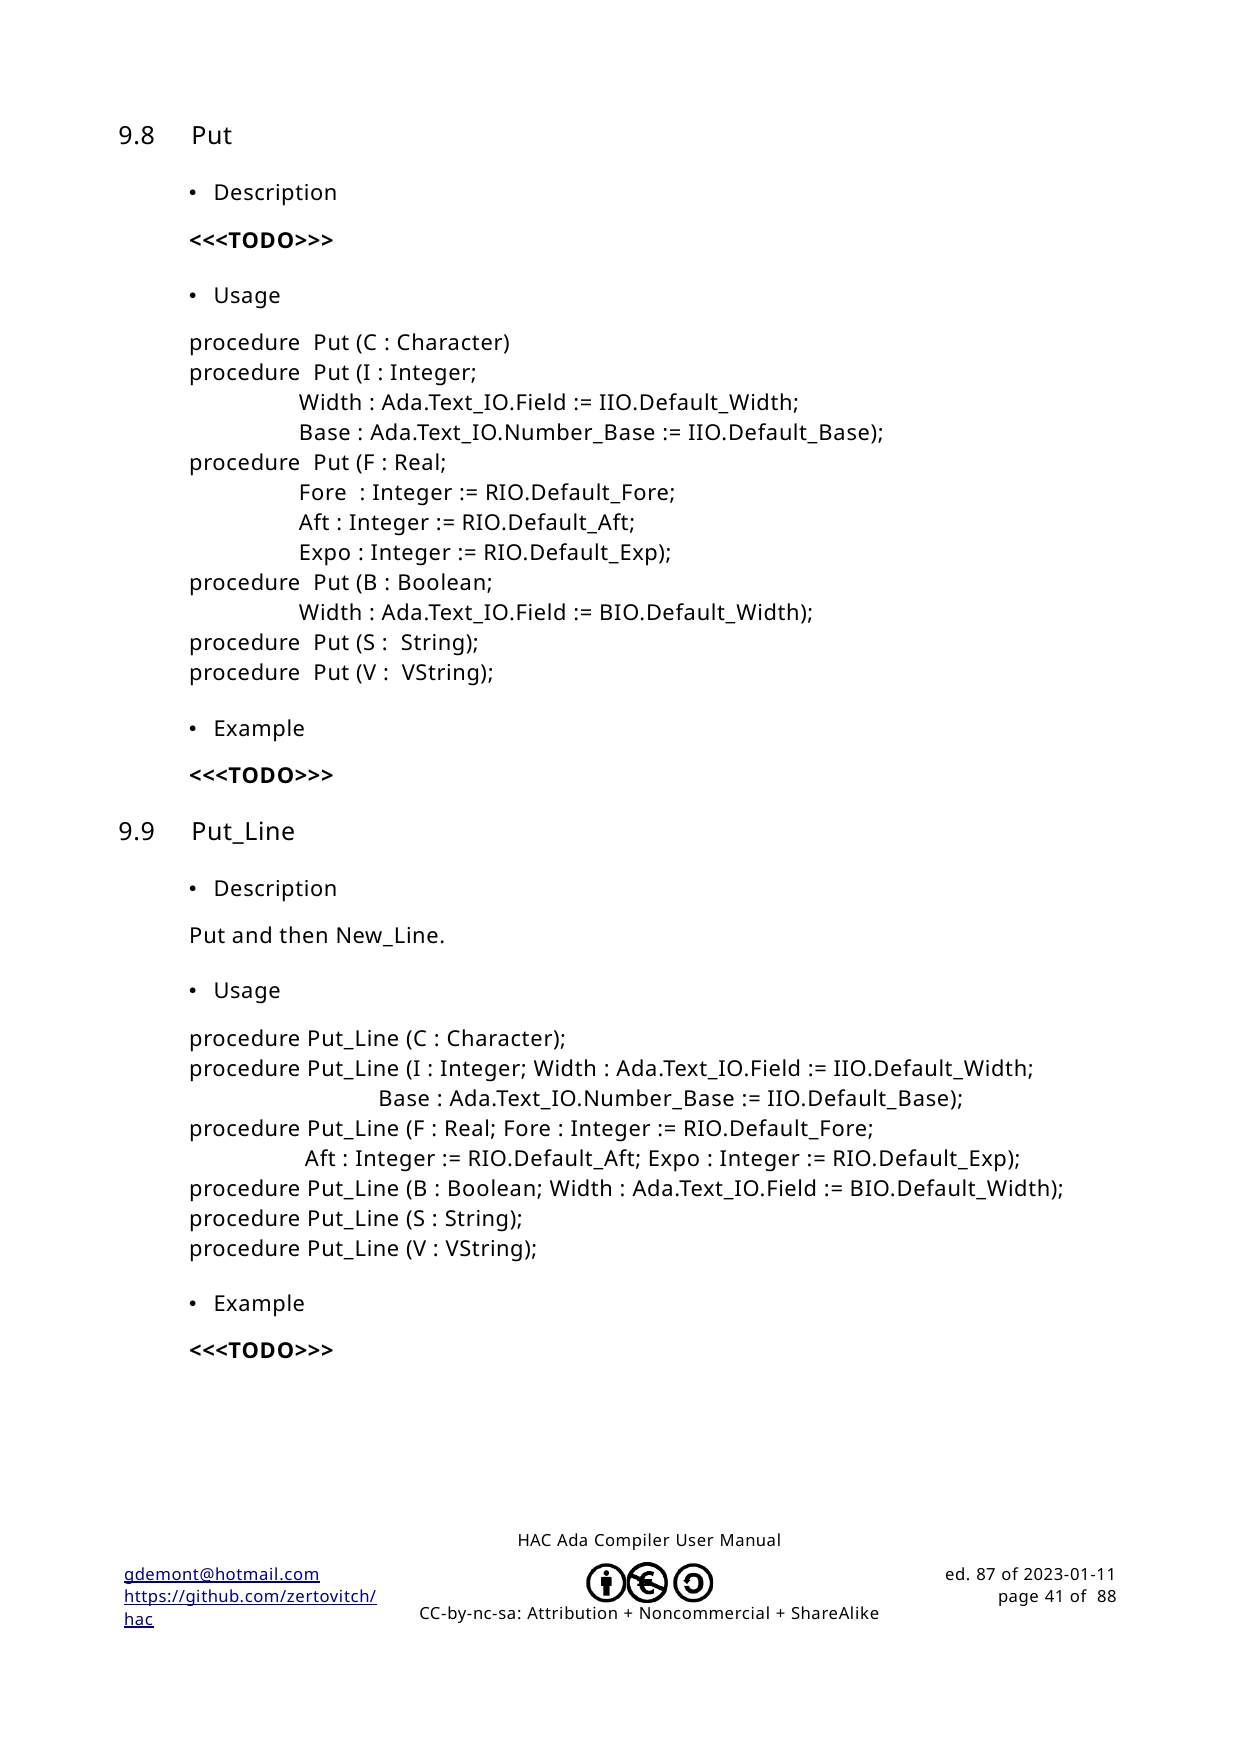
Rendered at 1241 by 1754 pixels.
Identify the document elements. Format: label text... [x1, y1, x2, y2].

subtitle Description [189, 176, 1122, 207]
text procedure Put_Line (B : Boolean; Width : Ada.Text_IO.Field := BIO.Default_Width); [189, 1173, 1122, 1203]
text <<<TODO>>> [189, 1335, 1122, 1365]
text procedure Put (I : Integer; [189, 357, 1122, 387]
text Fore : Integer := RIO.Default_Fore; [189, 477, 1122, 507]
subtitle Usage [189, 278, 1122, 309]
text procedure Put (C : Character) [189, 327, 1122, 357]
subtitle Put_Line [118, 813, 1122, 847]
text procedure Put (B : Boolean; [189, 567, 1122, 597]
subtitle Example [189, 1286, 1122, 1318]
text Width : Ada.Text_IO.Field := IIO.Default_Width; [189, 387, 1122, 417]
subtitle Example [189, 711, 1122, 742]
text procedure Put (V : VString); [189, 657, 1122, 687]
subtitle Description [189, 871, 1122, 902]
text procedure Put_Line (V : VString); [189, 1233, 1122, 1263]
text procedure Put_Line (I : Integer; Width : Ada.Text_IO.Field := IIO.Default_Width; Base : Ada.Text_IO.Number_Base := IIO.Default_Base); [189, 1053, 1122, 1113]
text procedure Put_Line (C : Character); [189, 1023, 1122, 1053]
text <<<TODO>>> [189, 225, 1122, 255]
text Expo : Integer := RIO.Default_Exp); [189, 537, 1122, 567]
text procedure Put (S : String); [189, 627, 1122, 657]
picture [585, 1562, 668, 1603]
text procedure Put_Line (S : String); [189, 1203, 1122, 1233]
text Put and then New_Line. [189, 920, 1122, 950]
subtitle Usage [189, 974, 1122, 1005]
picture [672, 1562, 714, 1603]
text procedure Put (F : Real; [189, 447, 1122, 477]
text Width : Ada.Text_IO.Field := BIO.Default_Width); [189, 597, 1122, 627]
text Aft : Integer := RIO.Default_Aft; [189, 507, 1122, 537]
subtitle Put [118, 118, 1122, 152]
text <<<TODO>>> [189, 760, 1122, 790]
text procedure Put_Line (F : Real; Fore : Integer := RIO.Default_Fore; Aft : Integer := RIO.Default_Aft; Expo : Integer := RIO.Default_Exp); [189, 1113, 1122, 1173]
text Base : Ada.Text_IO.Number_Base := IIO.Default_Base); [189, 417, 1122, 447]
